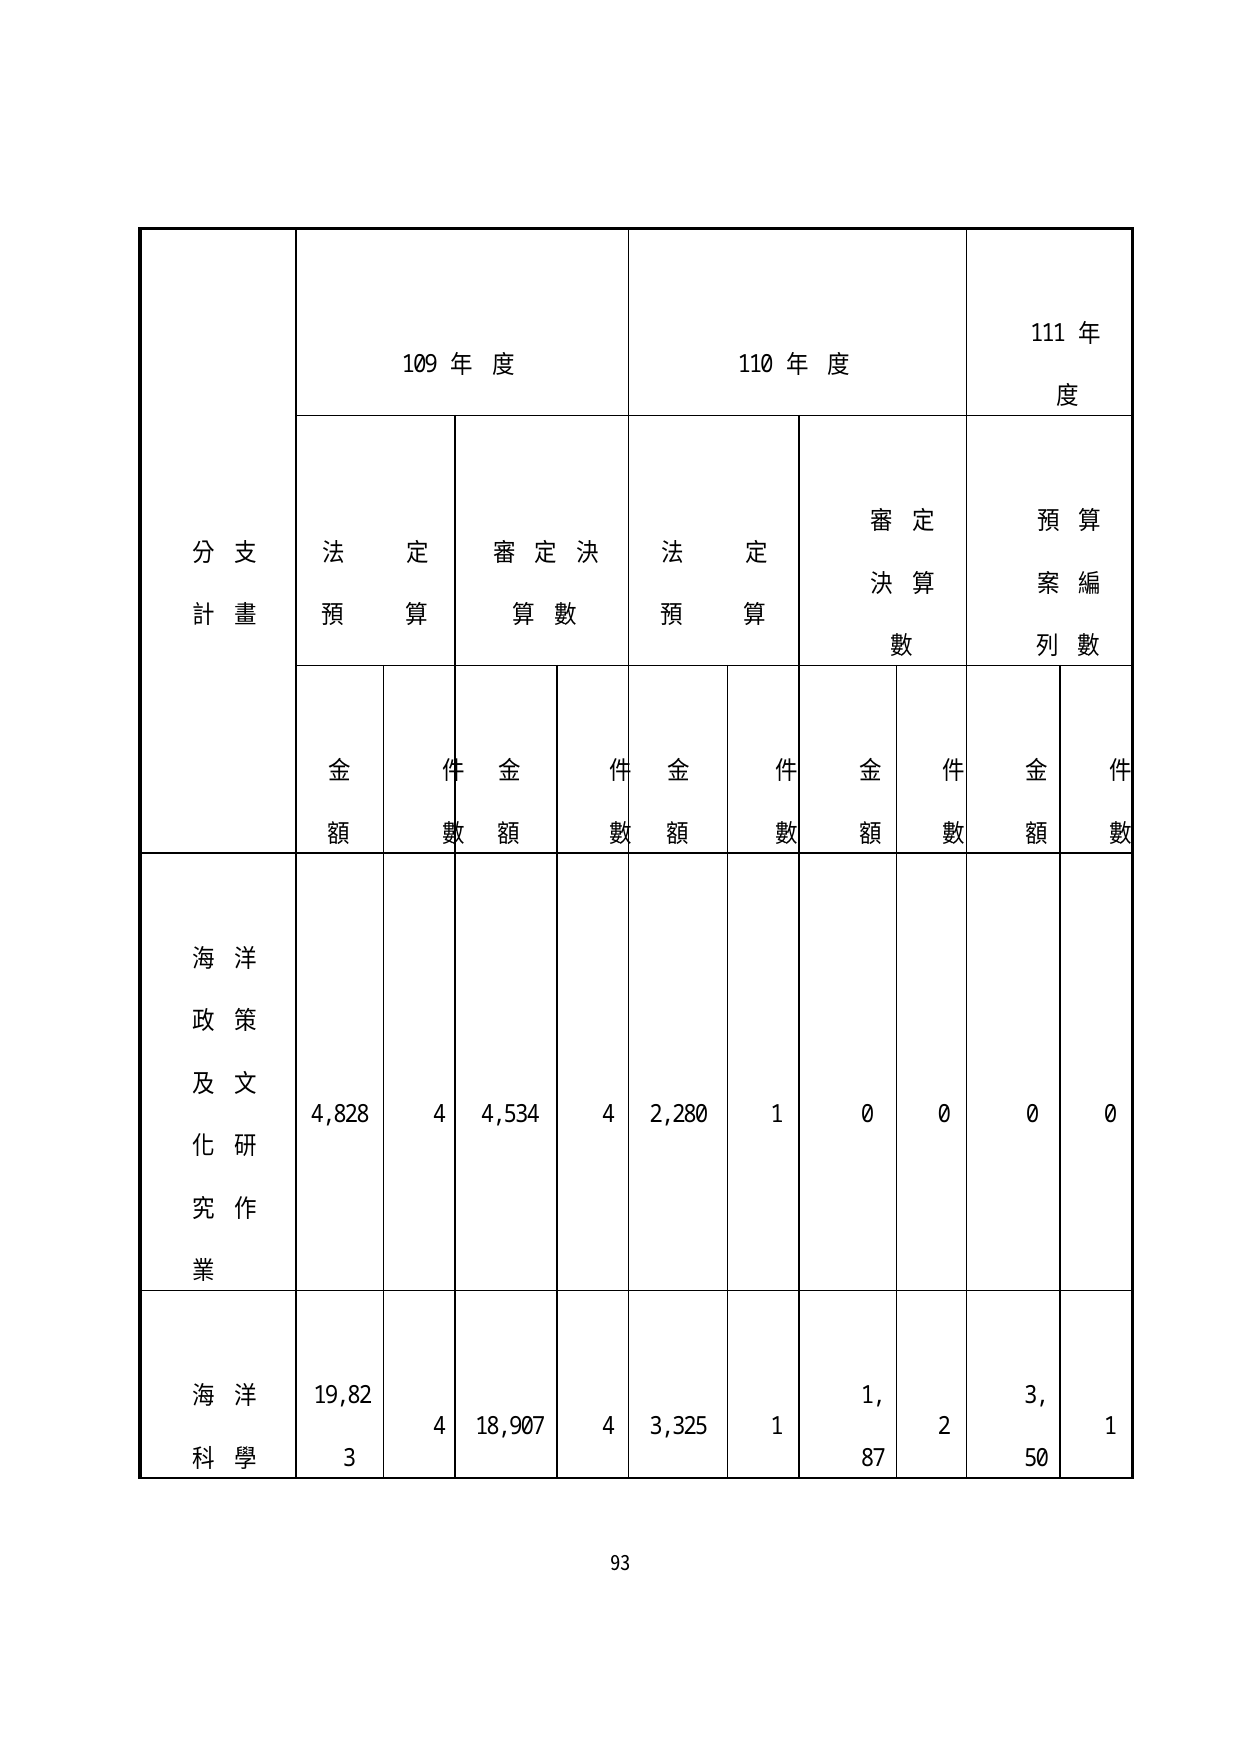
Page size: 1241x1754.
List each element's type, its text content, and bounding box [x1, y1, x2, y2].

table_cell 金額 [297, 666, 383, 852]
table_cell 4 [558, 1291, 628, 1477]
table_cell 0 [967, 854, 1059, 1290]
table_header 分支計畫 [142, 230, 295, 852]
table_cell 0 [800, 854, 896, 1290]
table_cell 件數 [384, 666, 454, 852]
table_cell 4 [384, 1291, 454, 1477]
table_cell 海洋政策及文化研究作業 [142, 854, 295, 1290]
table_cell 0 [1061, 854, 1131, 1290]
table_cell 0 [897, 854, 966, 1290]
table_cell 件數 [897, 666, 966, 852]
table_cell 金額 [967, 666, 1059, 852]
table_cell 1 [728, 1291, 798, 1477]
table_cell 3,325 [629, 1291, 727, 1477]
table_cell 法 定 預 算 [629, 416, 798, 665]
table_cell 海洋科學 [142, 1291, 295, 1477]
table_cell 1 [728, 854, 798, 1290]
table_cell 審定決算數 [800, 416, 966, 665]
table_cell 4,828 [297, 854, 383, 1290]
table_cell 預算案編列數 [967, 416, 1131, 665]
table_header 109年度 [297, 230, 628, 415]
table_cell 件數 [1061, 666, 1131, 852]
table_header 110年度 [629, 230, 966, 415]
table_cell 1 [1061, 1291, 1131, 1477]
table_cell 2 [897, 1291, 966, 1477]
table_cell 18,907 [456, 1291, 556, 1477]
table_cell 金額 [456, 666, 556, 852]
table_cell 4 [558, 854, 628, 1290]
table_cell 19,823 [297, 1291, 383, 1477]
table_cell 2,280 [629, 854, 727, 1290]
table_cell 件數 [728, 666, 798, 852]
table_header 111年度 [967, 230, 1131, 415]
table_cell 件數 [558, 666, 628, 852]
table_cell 金額 [800, 666, 896, 852]
table_cell 法 定 預 算 [297, 416, 454, 665]
table_cell 審定決算數 [456, 416, 628, 665]
table_cell 4,534 [456, 854, 556, 1290]
table_cell 1,87 [800, 1291, 896, 1477]
table_cell 3,50 [967, 1291, 1059, 1477]
table_cell 金額 [629, 666, 727, 852]
table_cell 4 [384, 854, 454, 1290]
